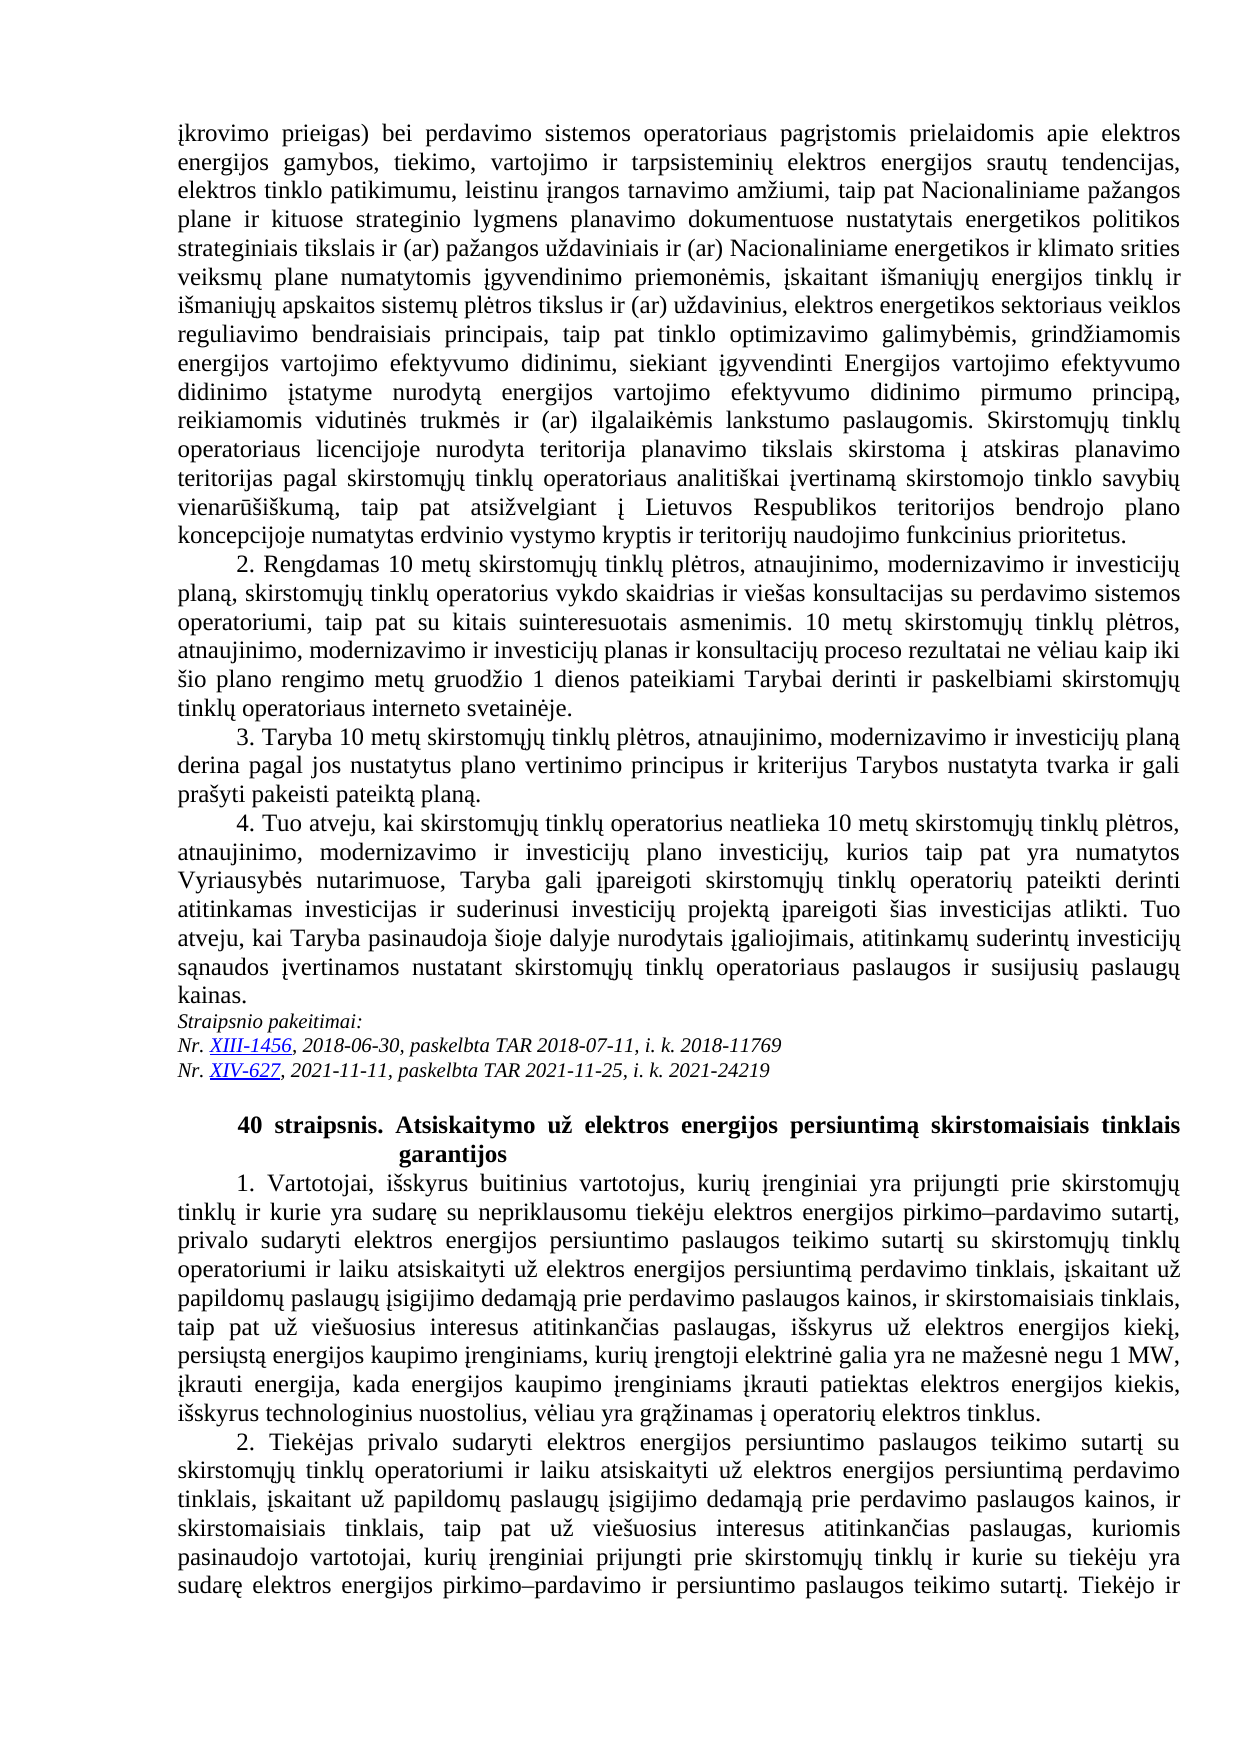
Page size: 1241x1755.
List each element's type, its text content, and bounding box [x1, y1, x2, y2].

text 2. Rengdamas 10 metų skirstomųjų tinklų plėtros, atnaujinimo, modernizavimo ir investicijų planą, skirstomųjų tinklų operatorius vykdo skaidrias ir viešas konsultacijas su perdavimo sistemos operatoriumi, taip pat su kitais suinteresuotais asmenimis. 10 metų skirstomųjų tinklų plėtros, atnaujinimo, modernizavimo ir investicijų planas ir konsultacijų proceso rezultatai ne vėliau kaip iki šio plano rengimo metų gruodžio 1 dienos pateikiami Tarybai derinti ir paskelbiami skirstomųjų tinklų operatoriaus interneto svetainėje. [177, 549, 1181, 722]
text Straipsnio pakeitimai: [177, 1009, 1181, 1033]
text Nr. XIV-627, 2021-11-11, paskelbta TAR 2021-11-25, i. k. 2021-24219 [177, 1057, 1181, 1082]
text 3. Taryba 10 metų skirstomųjų tinklų plėtros, atnaujinimo, modernizavimo ir investicijų planą derina pagal jos nustatytus plano vertinimo principus ir kriterijus Tarybos nustatyta tvarka ir gali prašyti pakeisti pateiktą planą. [177, 722, 1181, 808]
text 4. Tuo atveju, kai skirstomųjų tinklų operatorius neatlieka 10 metų skirstomųjų tinklų plėtros, atnaujinimo, modernizavimo ir investicijų plano investicijų, kurios taip pat yra numatytos Vyriausybės nutarimuose, Taryba gali įpareigoti skirstomųjų tinklų operatorių pateikti derinti atitinkamas investicijas ir suderinusi investicijų projektą įpareigoti šias investicijas atlikti. Tuo atveju, kai Taryba pasinaudoja šioje dalyje nurodytais įgaliojimais, atitinkamų suderintų investicijų sąnaudos įvertinamos nustatant skirstomųjų tinklų operatoriaus paslaugos ir susijusių paslaugų kainas. [177, 808, 1181, 1009]
text įkrovimo prieigas) bei perdavimo sistemos operatoriaus pagrįstomis prielaidomis apie elektros energijos gamybos, tiekimo, vartojimo ir tarpsisteminių elektros energijos srautų tendencijas, elektros tinklo patikimumu, leistinu įrangos tarnavimo amžiumi, taip pat Nacionaliniame pažangos plane ir kituose strateginio lygmens planavimo dokumentuose nustatytais energetikos politikos strateginiais tikslais ir (ar) pažangos uždaviniais ir (ar) Nacionaliniame energetikos ir klimato srities veiksmų plane numatytomis įgyvendinimo priemonėmis, įskaitant išmaniųjų energijos tinklų ir išmaniųjų apskaitos sistemų plėtros tikslus ir (ar) uždavinius, elektros energetikos sektoriaus veiklos reguliavimo bendraisiais principais, taip pat tinklo optimizavimo galimybėmis, grindžiamomis energijos vartojimo efektyvumo didinimu, siekiant įgyvendinti Energijos vartojimo efektyvumo didinimo įstatyme nurodytą energijos vartojimo efektyvumo didinimo pirmumo principą, reikiamomis vidutinės trukmės ir (ar) ilgalaikėmis lankstumo paslaugomis. Skirstomųjų tinklų operatoriaus licencijoje nurodyta teritorija planavimo tikslais skirstoma į atskiras planavimo teritorijas pagal skirstomųjų tinklų operatoriaus analitiškai įvertinamą skirstomojo tinklo savybių vienarūšiškumą, taip pat atsižvelgiant į Lietuvos Respublikos teritorijos bendrojo plano koncepcijoje numatytas erdvinio vystymo kryptis ir teritorijų naudojimo funkcinius prioritetus. [177, 118, 1181, 549]
text 2. Tiekėjas privalo sudaryti elektros energijos persiuntimo paslaugos teikimo sutartį su skirstomųjų tinklų operatoriumi ir laiku atsiskaityti už elektros energijos persiuntimą perdavimo tinklais, įskaitant už papildomų paslaugų įsigijimo dedamąją prie perdavimo paslaugos kainos, ir skirstomaisiais tinklais, taip pat už viešuosius interesus atitinkančias paslaugas, kuriomis pasinaudojo vartotojai, kurių įrenginiai prijungti prie skirstomųjų tinklų ir kurie su tiekėju yra sudarę elektros energijos pirkimo–pardavimo ir persiuntimo paslaugos teikimo sutartį. Tiekėjo ir [177, 1427, 1181, 1599]
text Nr. XIII-1456, 2018-06-30, paskelbta TAR 2018-07-11, i. k. 2018-11769 [177, 1033, 1181, 1057]
text 1. Vartotojai, išskyrus buitinius vartotojus, kurių įrenginiai yra prijungti prie skirstomųjų tinklų ir kurie yra sudarę su nepriklausomu tiekėju elektros energijos pirkimo–pardavimo sutartį, privalo sudaryti elektros energijos persiuntimo paslaugos teikimo sutartį su skirstomųjų tinklų operatoriumi ir laiku atsiskaityti už elektros energijos persiuntimą perdavimo tinklais, įskaitant už papildomų paslaugų įsigijimo dedamąją prie perdavimo paslaugos kainos, ir skirstomaisiais tinklais, taip pat už viešuosius interesus atitinkančias paslaugas, išskyrus už elektros energijos kiekį, persiųstą energijos kaupimo įrenginiams, kurių įrengtoji elektrinė galia yra ne mažesnė negu 1 MW, įkrauti energija, kada energijos kaupimo įrenginiams įkrauti patiektas elektros energijos kiekis, išskyrus technologinius nuostolius, vėliau yra grąžinamas į operatorių elektros tinklus. [177, 1168, 1181, 1427]
text 40 straipsnis. Atsiskaitymo už elektros energijos persiuntimą skirstomaisiais tinklais garantijos [237, 1110, 1181, 1168]
